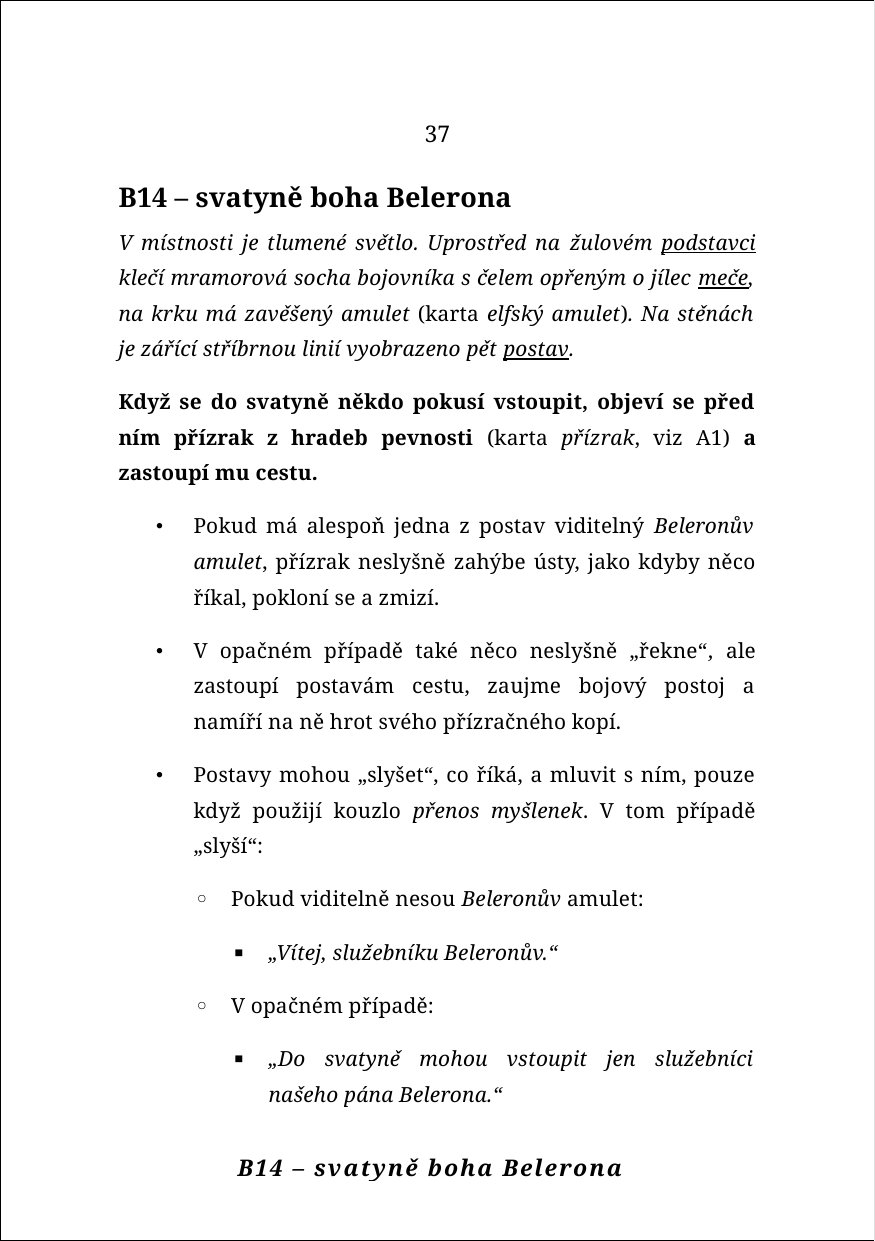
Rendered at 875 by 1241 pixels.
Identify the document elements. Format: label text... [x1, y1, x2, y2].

text V místnosti je tlumené světlo. Uprostřed na žulovém podstavci klečí mramorová socha bojovníka s čelem opřeným o jílec meče, na krku má zavěšený amulet (karta elfský amulet). Na stěnách je zářící stříbrnou linií vyobrazeno pět postav. [118, 228, 756, 363]
list V opačném případě: [193, 991, 756, 1019]
text Když se do svatyně někdo pokusí vstoupit, objeví se před ním přízrak z hradeb pevnosti (karta přízrak, viz A1) a zastoupí mu cestu. [118, 387, 756, 487]
list Postavy mohou „slyšet“, co říká, a mluvit s ním, pouze když použijí kouzlo přenos myšlenek. V tom případě „slyší“: [156, 760, 756, 860]
subtitle B14 – svatyně boha Belerona [118, 179, 756, 216]
list „Do svatyně mohou vstoupit jen služebníci našeho pána Belerona.“ [231, 1044, 756, 1108]
list Pokud viditelně nesou Beleronův amulet: [193, 884, 756, 913]
list „Vítej, služebníku Beleronův.“ [231, 938, 756, 966]
list V opačném případě také něco neslyšně „řekne“, ale zastoupí postavám cestu, zaujme bojový postoj a namíří na ně hrot svého přízračného kopí. [156, 636, 756, 735]
list Pokud má alespoň jedna z postav viditelný Beleronův amulet, přízrak neslyšně zahýbe ústy, jako kdyby něco říkal, pokloní se a zmizí. [156, 512, 756, 611]
